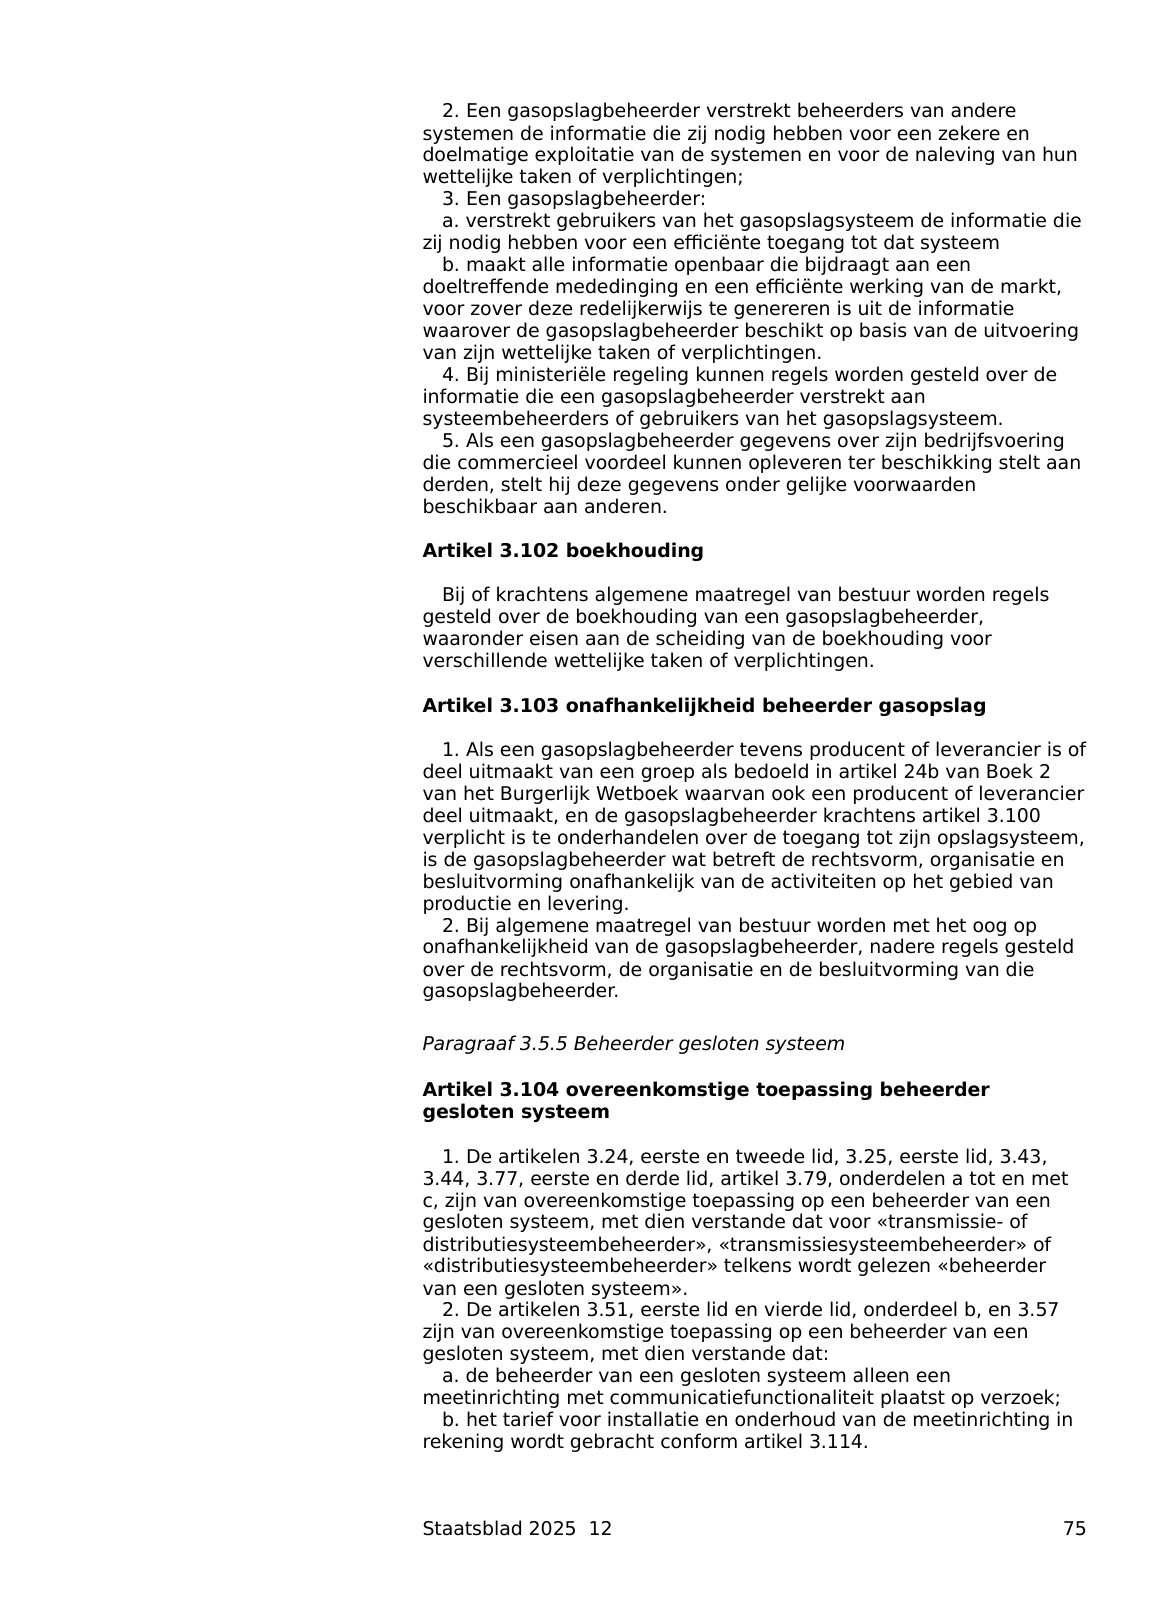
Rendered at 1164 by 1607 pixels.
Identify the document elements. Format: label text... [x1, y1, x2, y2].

text 1. Als een gasopslagbeheerder tevens producent of leverancier is of deel uitmaakt van een groep als bedoeld in artikel 24b van Boek 2 van het Burgerlijk Wetboek waarvan ook een producent of leverancier deel uitmaakt, en de gasopslagbeheerder krachtens artikel 3.100 verplicht is te onderhandelen over de toegang tot zijn opslagsysteem, is de gasopslagbeheerder wat betreft de rechtsvorm, organisatie en besluitvorming onafhankelijk van de activiteiten op het gebied van productie en levering. [422, 739, 1087, 914]
subtitle Paragraaf 3.5.5 Beheerder gesloten systeem [422, 1032, 1087, 1054]
subtitle Artikel 3.102 boekhouding [422, 540, 1087, 562]
text b. het tarief voor installatie en onderhoud van de meetinrichting in rekening wordt gebracht conform artikel 3.114. [422, 1409, 1087, 1453]
text 5. Als een gasopslagbeheerder gegevens over zijn bedrijfsvoering die commercieel voordeel kunnen opleveren ter beschikking stelt aan derden, stelt hij deze gegevens onder gelijke voorwaarden beschikbaar aan anderen. [422, 430, 1087, 518]
text b. maakt alle informatie openbaar die bijdraagt aan een doeltreffende mededinging en een efficiënte werking van de markt, voor zover deze redelijkerwijs te genereren is uit de informatie waarover de gasopslagbeheerder beschikt op basis van de uitvoering van zijn wettelijke taken of verplichtingen. [422, 254, 1087, 364]
text 1. De artikelen 3.24, eerste en tweede lid, 3.25, eerste lid, 3.43, 3.44, 3.77, eerste en derde lid, artikel 3.79, onderdelen a tot en met c, zijn van overeenkomstige toepassing op een beheerder van een gesloten systeem, met dien verstande dat voor «transmissie- of distributiesysteembeheerder», «transmissiesysteembeheerder» of «distributiesysteembeheerder» telkens wordt gelezen «beheerder van een gesloten systeem». [422, 1146, 1087, 1299]
text 2. De artikelen 3.51, eerste lid en vierde lid, onderdeel b, en 3.57 zijn van overeenkomstige toepassing op een beheerder van een gesloten systeem, met dien verstande dat: [422, 1299, 1087, 1365]
text a. verstrekt gebruikers van het gasopslagsysteem de informatie die zij nodig hebben voor een efficiënte toegang tot dat systeem [422, 210, 1087, 254]
text a. de beheerder van een gesloten systeem alleen een meetinrichting met communicatiefunctionaliteit plaatst op verzoek; [422, 1365, 1087, 1409]
text 2. Een gasopslagbeheerder verstrekt beheerders van andere systemen de informatie die zij nodig hebben voor een zekere en doelmatige exploitatie van de systemen en voor de naleving van hun wettelijke taken of verplichtingen; [422, 100, 1087, 188]
subtitle Artikel 3.104 overeenkomstige toepassing beheerder gesloten systeem [422, 1079, 1087, 1123]
text 2. Bij algemene maatregel van bestuur worden met het oog op onafhankelijkheid van de gasopslagbeheerder, nadere regels gesteld over de rechtsvorm, de organisatie en de besluitvorming van die gasopslagbeheerder. [422, 914, 1087, 1002]
subtitle Artikel 3.103 onafhankelijkheid beheerder gasopslag [422, 694, 1087, 716]
text 4. Bij ministeriële regeling kunnen regels worden gesteld over de informatie die een gasopslagbeheerder verstrekt aan systeembeheerders of gebruikers van het gasopslagsysteem. [422, 364, 1087, 430]
text 3. Een gasopslagbeheerder: [422, 188, 1087, 210]
text Bij of krachtens algemene maatregel van bestuur worden regels gesteld over de boekhouding van een gasopslagbeheerder, waaronder eisen aan de scheiding van de boekhouding voor verschillende wettelijke taken of verplichtingen. [422, 584, 1087, 672]
